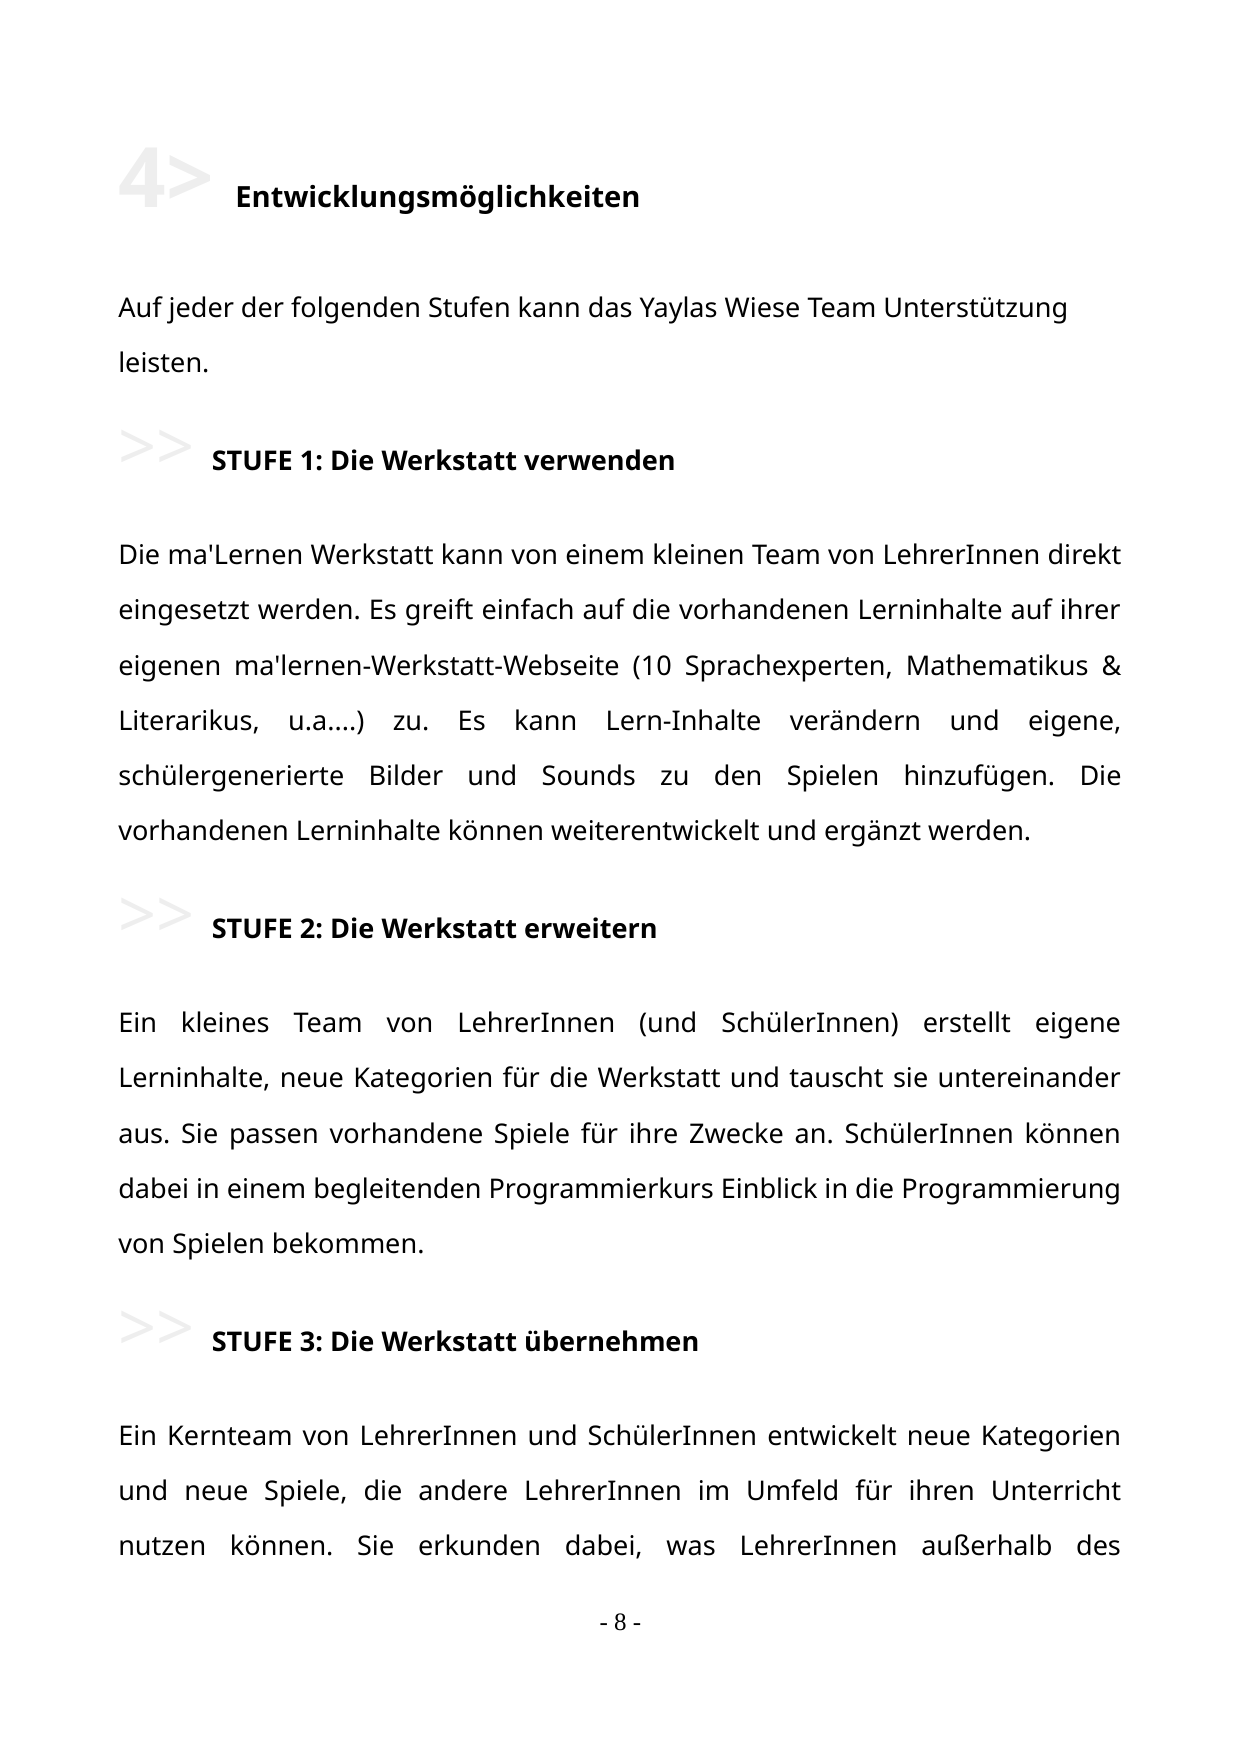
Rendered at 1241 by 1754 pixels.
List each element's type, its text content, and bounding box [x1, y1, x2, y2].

text Die ma'Lernen Werkstatt kann von einem kleinen Team von LehrerInnen direkt eingesetzt werden. Es greift einfach auf die vorhandenen Lerninhalte auf ihrer ei­genen ma'lernen-Werkstatt-Webseite (10 Sprachexperten, Mathematikus & Lite­rarikus, u.a....) zu. Es kann Lern-Inhalte verändern und eigene, schülergenerierte Bilder und Sounds zu den Spielen hinzufügen. Die vorhandenen Lerninhalte können weiterentwickelt und ergänzt werden. [118, 535, 1122, 849]
text >> STUFE 1: Die Werkstatt verwenden [118, 399, 1122, 490]
text leisten. [118, 344, 1122, 381]
text Ein Kernteam von LehrerInnen und SchülerInnen entwickelt neue Kategorien und neue Spiele, die andere LehrerInnen im Umfeld für ihren Unterricht nutzen können. Sie erkunden dabei, was LehrerInnen außerhalb des [118, 1416, 1122, 1564]
text 4> Entwicklungsmöglichkeiten [118, 118, 1122, 232]
text Ein kleines Team von LehrerInnen (und SchülerInnen) erstellt eigene Lerninhalte, neue Kategorien für die Werkstatt und tauscht sie untereinander aus. Sie passen vorhandene Spiele für ihre Zwecke an. SchülerInnen können dabei in einem begleitenden Programmierkurs Einblick in die Programmierung von Spielen bekommen. [118, 1003, 1122, 1262]
text >> STUFE 2: Die Werkstatt erweitern [118, 867, 1122, 958]
text >> STUFE 3: Die Werkstatt übernehmen [118, 1280, 1122, 1371]
text Auf jeder der folgenden Stufen kann das Yaylas Wiese Team Unterstützung [118, 288, 1122, 325]
